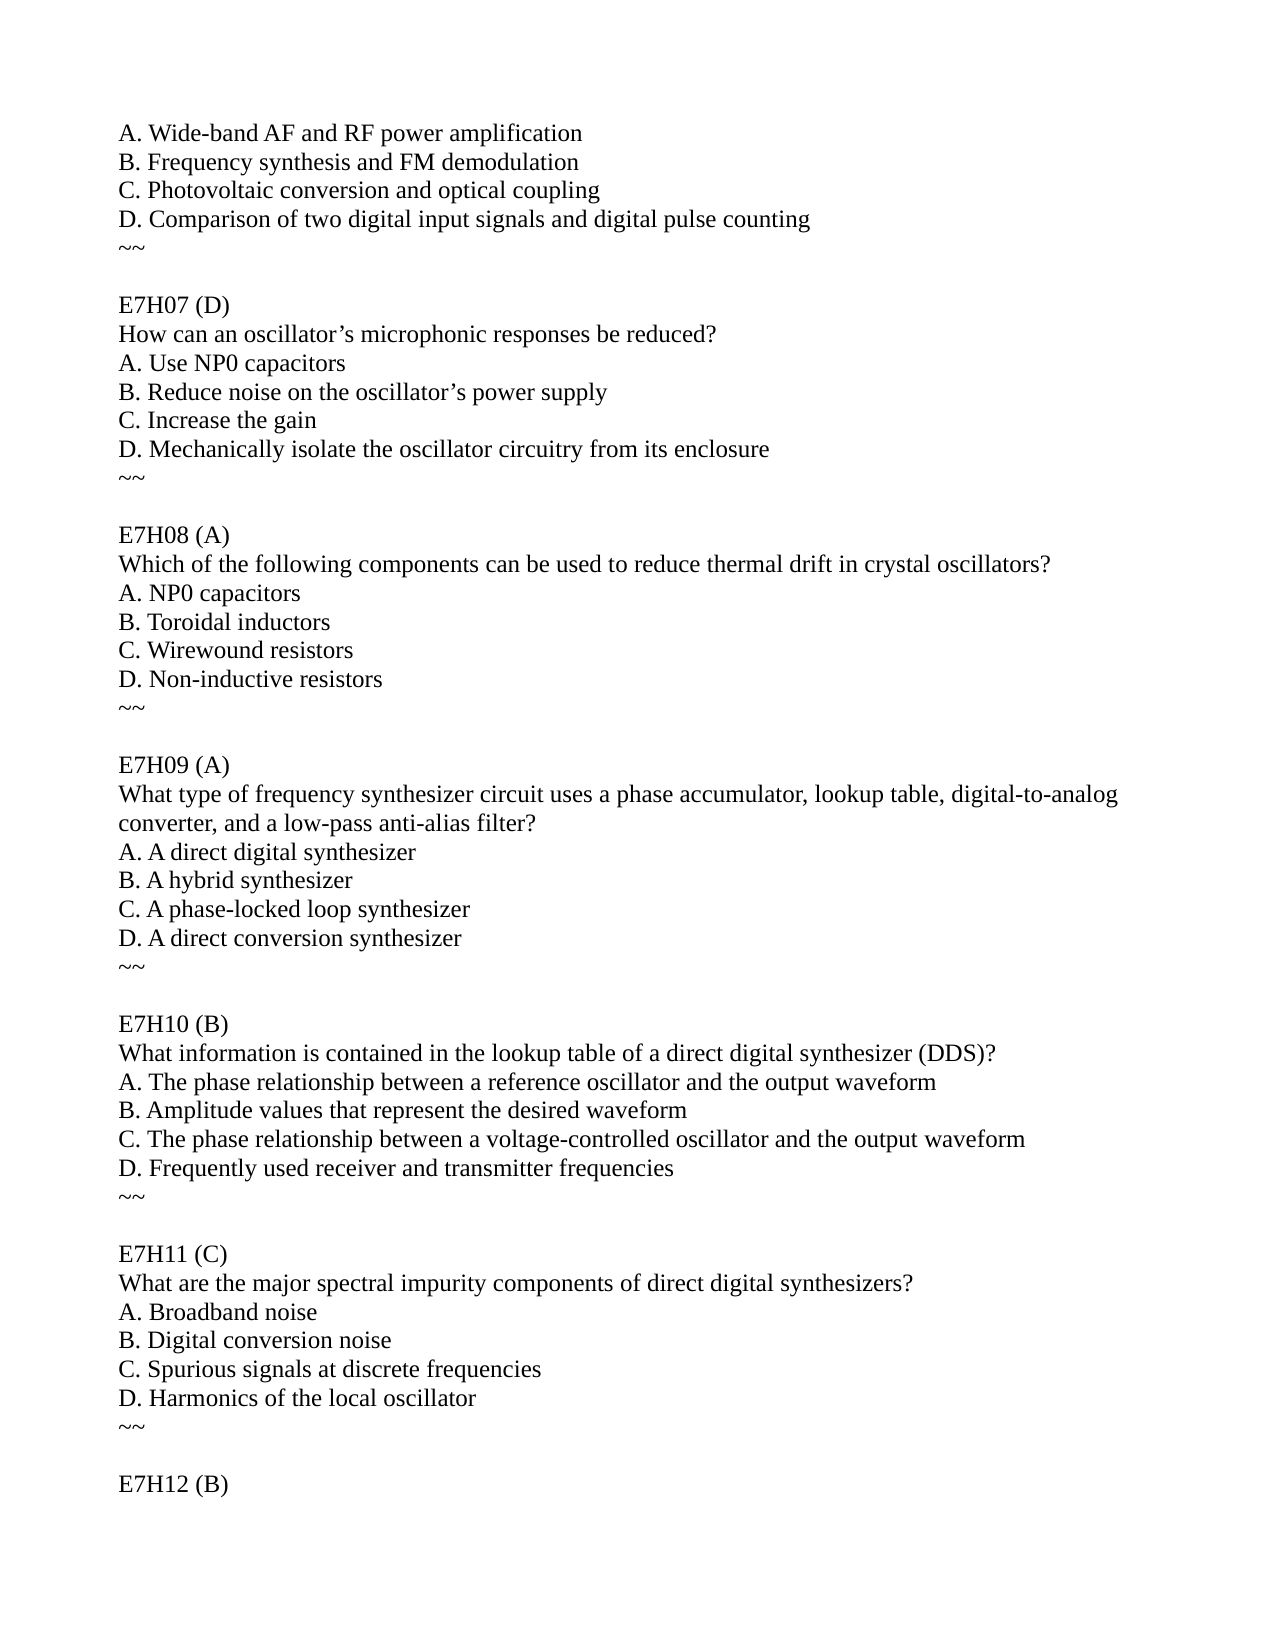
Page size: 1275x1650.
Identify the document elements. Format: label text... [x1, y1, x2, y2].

text E7H08 (A) [118, 521, 1157, 549]
text ~~ [118, 463, 1157, 492]
text D. Non-inductive resistors [118, 664, 1157, 693]
text E7H11 (C) [118, 1239, 1157, 1268]
text ~~ [118, 952, 1157, 981]
text E7H10 (B) [118, 1009, 1157, 1038]
text E7H12 (B) [118, 1469, 1157, 1498]
text ~~ [118, 233, 1157, 262]
text What information is contained in the lookup table of a direct digital synthesizer (DDS)? [118, 1038, 1157, 1067]
text C. Spurious signals at discrete frequencies [118, 1354, 1157, 1383]
text B. Reduce noise on the oscillator’s power supply [118, 377, 1157, 406]
text C. Increase the gain [118, 406, 1157, 434]
text C. Photovoltaic conversion and optical coupling [118, 176, 1157, 204]
text C. Wirewound resistors [118, 636, 1157, 664]
text B. A hybrid synthesizer [118, 866, 1157, 894]
text B. Frequency synthesis and FM demodulation [118, 147, 1157, 176]
text D. Mechanically isolate the oscillator circuitry from its enclosure [118, 434, 1157, 463]
text What type of frequency synthesizer circuit uses a phase accumulator, lookup table, digital-to-analog converter, and a low-pass anti-alias filter? [118, 779, 1157, 837]
text A. A direct digital synthesizer [118, 837, 1157, 866]
text E7H09 (A) [118, 751, 1157, 779]
text A. NP0 capacitors [118, 578, 1157, 607]
text Which of the following components can be used to reduce thermal drift in crystal oscillators? [118, 549, 1157, 578]
text C. A phase-locked loop synthesizer [118, 894, 1157, 923]
text A. Wide-band AF and RF power amplification [118, 118, 1157, 147]
text A. The phase relationship between a reference oscillator and the output waveform [118, 1067, 1157, 1096]
text A. Broadband noise [118, 1297, 1157, 1326]
text A. Use NP0 capacitors [118, 348, 1157, 377]
text D. Harmonics of the local oscillator [118, 1383, 1157, 1412]
text D. Comparison of two digital input signals and digital pulse counting [118, 204, 1157, 233]
text B. Amplitude values that represent the desired waveform [118, 1096, 1157, 1124]
text D. Frequently used receiver and transmitter frequencies [118, 1153, 1157, 1182]
text C. The phase relationship between a voltage-controlled oscillator and the output waveform [118, 1124, 1157, 1153]
text B. Toroidal inductors [118, 607, 1157, 636]
text ~~ [118, 693, 1157, 722]
text E7H07 (D) [118, 291, 1157, 319]
text ~~ [118, 1182, 1157, 1211]
text How can an oscillator’s microphonic responses be reduced? [118, 319, 1157, 348]
text What are the major spectral impurity components of direct digital synthesizers? [118, 1268, 1157, 1297]
text ~~ [118, 1412, 1157, 1441]
text B. Digital conversion noise [118, 1326, 1157, 1354]
text D. A direct conversion synthesizer [118, 923, 1157, 952]
